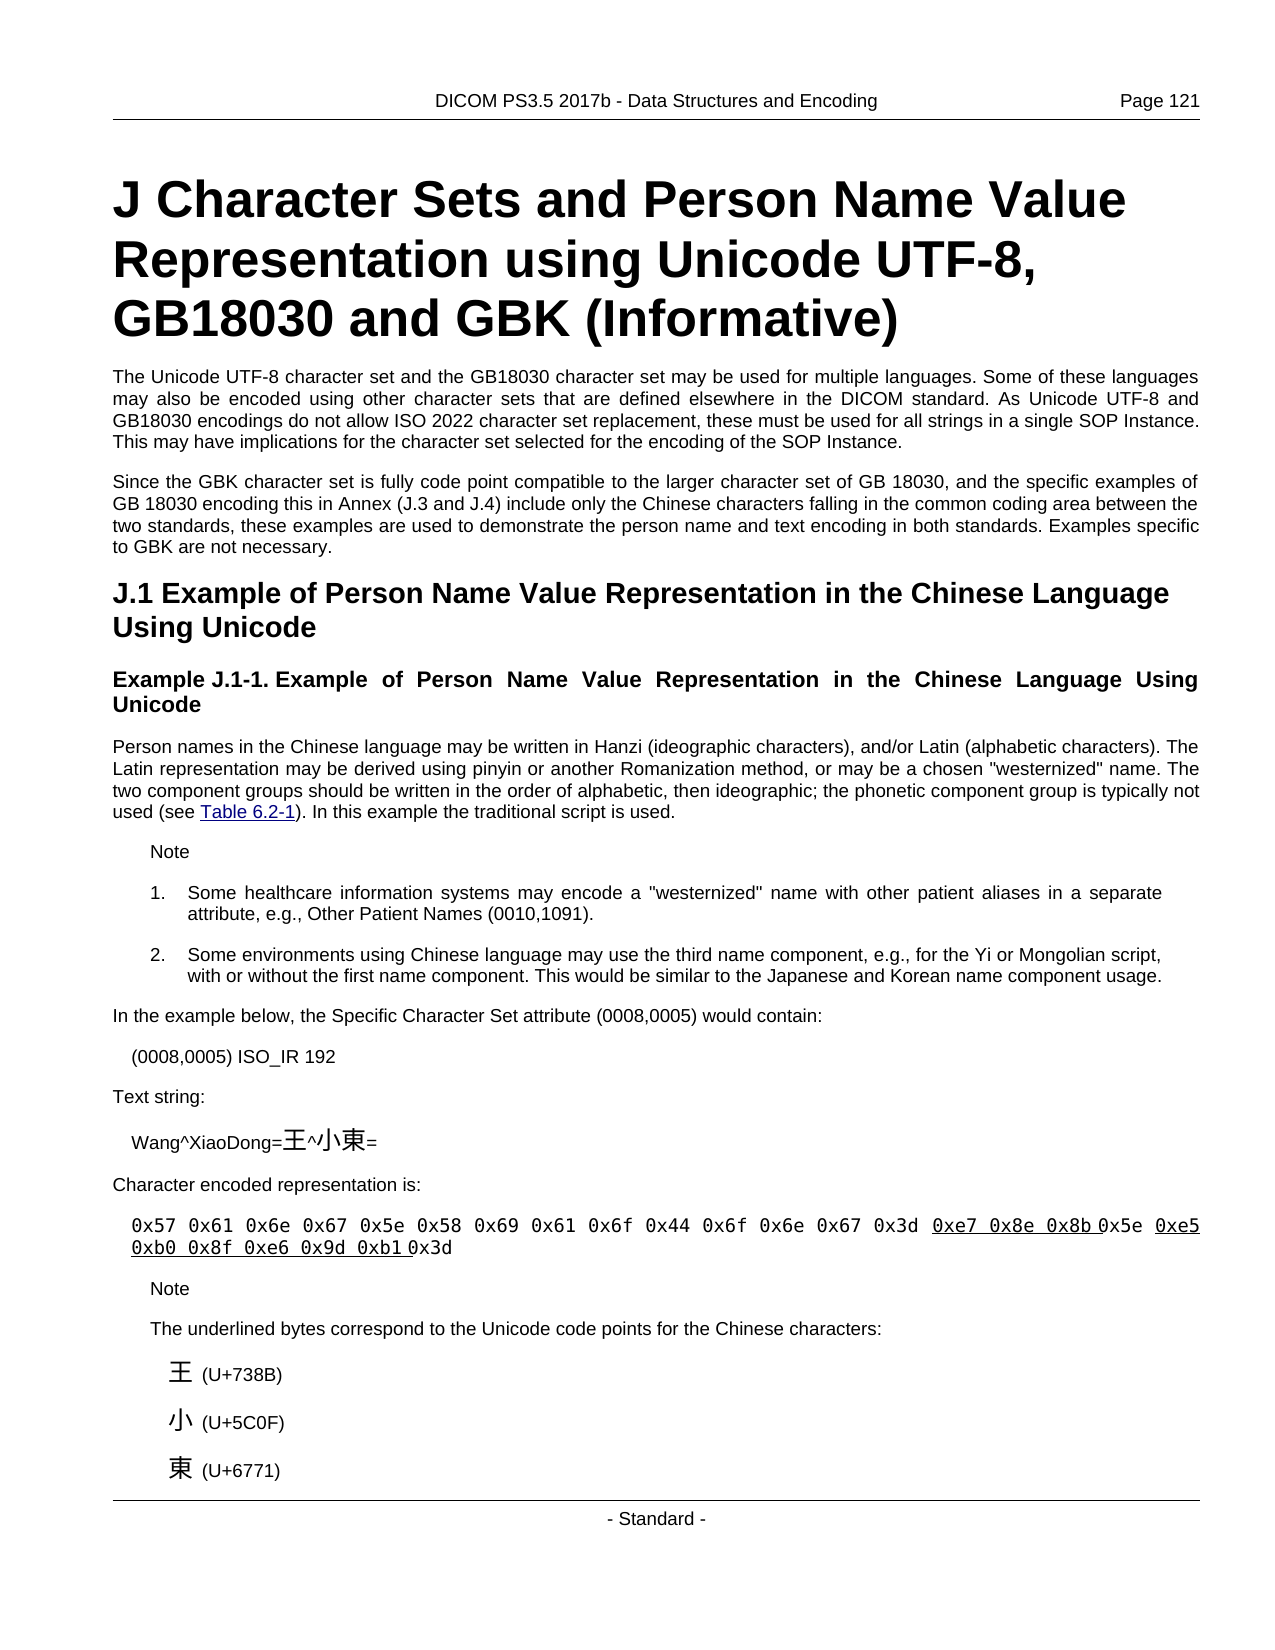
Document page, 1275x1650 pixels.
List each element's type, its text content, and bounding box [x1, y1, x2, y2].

text Note [150, 1277, 1162, 1299]
text The Unicode UTF-8 character set and the GB18030 character set may be used for multiple languages. Some of these languages may also be encoded using other character sets that are defined elsewhere in the DICOM standard. As Unicode UTF-8 and GB18030 encodings do not allow ISO 2022 character set replacement, these must be used for all strings in a single SOP Instance. This may have implications for the character set selected for the encoding of the SOP Instance. [112, 366, 1200, 452]
text 0x57 0x61 0x6e 0x67 0x5e 0x58 0x69 0x61 0x6f 0x44 0x6f 0x6e 0x67 0x3d 0xe7 0x8e 0x8b 0x5e 0xe5 0xb0 0x8f 0xe6 0x9d 0xb1 0x3d [131, 1214, 1200, 1259]
text Wang^XiaoDong=王^小東= [131, 1126, 1200, 1155]
text In the example below, the Specific Character Set attribute (0008,0005) would contain: [112, 1005, 1200, 1027]
text Example J.1-1. Example of Person Name Value Representation in the Chinese Language Using Unicode [112, 666, 1200, 717]
text 王 (U+738B) [169, 1358, 1162, 1387]
text J.1 Example of Person Name Value Representation in the Chinese Language Using Unicode [112, 576, 1200, 643]
text Note [150, 841, 1162, 863]
text (0008,0005) ISO_IR 192 [131, 1046, 1200, 1067]
text The underlined bytes correspond to the Unicode code points for the Chinese characters: [150, 1318, 1162, 1339]
text 東 (U+6771) [169, 1454, 1162, 1483]
text Text string: [112, 1086, 1200, 1107]
text 小 (U+5C0F) [169, 1406, 1162, 1435]
text Character encoded representation is: [112, 1174, 1200, 1196]
text Person names in the Chinese language may be written in Hanzi (ideographic characters), and/or Latin (alphabetic characters). The Latin representation may be derived using pinyin or another Romanization method, or may be a chosen "westernized" name. The two component groups should be written in the order of alphabetic, then ideographic; the phonetic component group is typically not used (see Table 6.2-1). In this example the traditional script is used. [112, 736, 1200, 822]
text Since the GBK character set is fully code point compatible to the larger character set of GB 18030, and the specific examples of GB 18030 encoding this in Annex (J.3 and J.4) include only the Chinese characters falling in the common coding area between the two standards, these examples are used to demonstrate the person name and text encoding in both standards. Examples specific to GBK are not necessary. [112, 471, 1200, 557]
list Some healthcare information systems may encode a "westernized" name with other patient aliases in a separate attribute, e.g., Other Patient Names (0010,1091). [150, 882, 1162, 925]
text J Character Sets and Person Name Value Representation using Unicode UTF-8, GB18030 and GBK (Informative) [112, 169, 1200, 347]
list Some environments using Chinese language may use the third name component, e.g., for the Yi or Mongolian script, with or without the first name component. This would be similar to the Japanese and Korean name component usage. [150, 943, 1162, 987]
